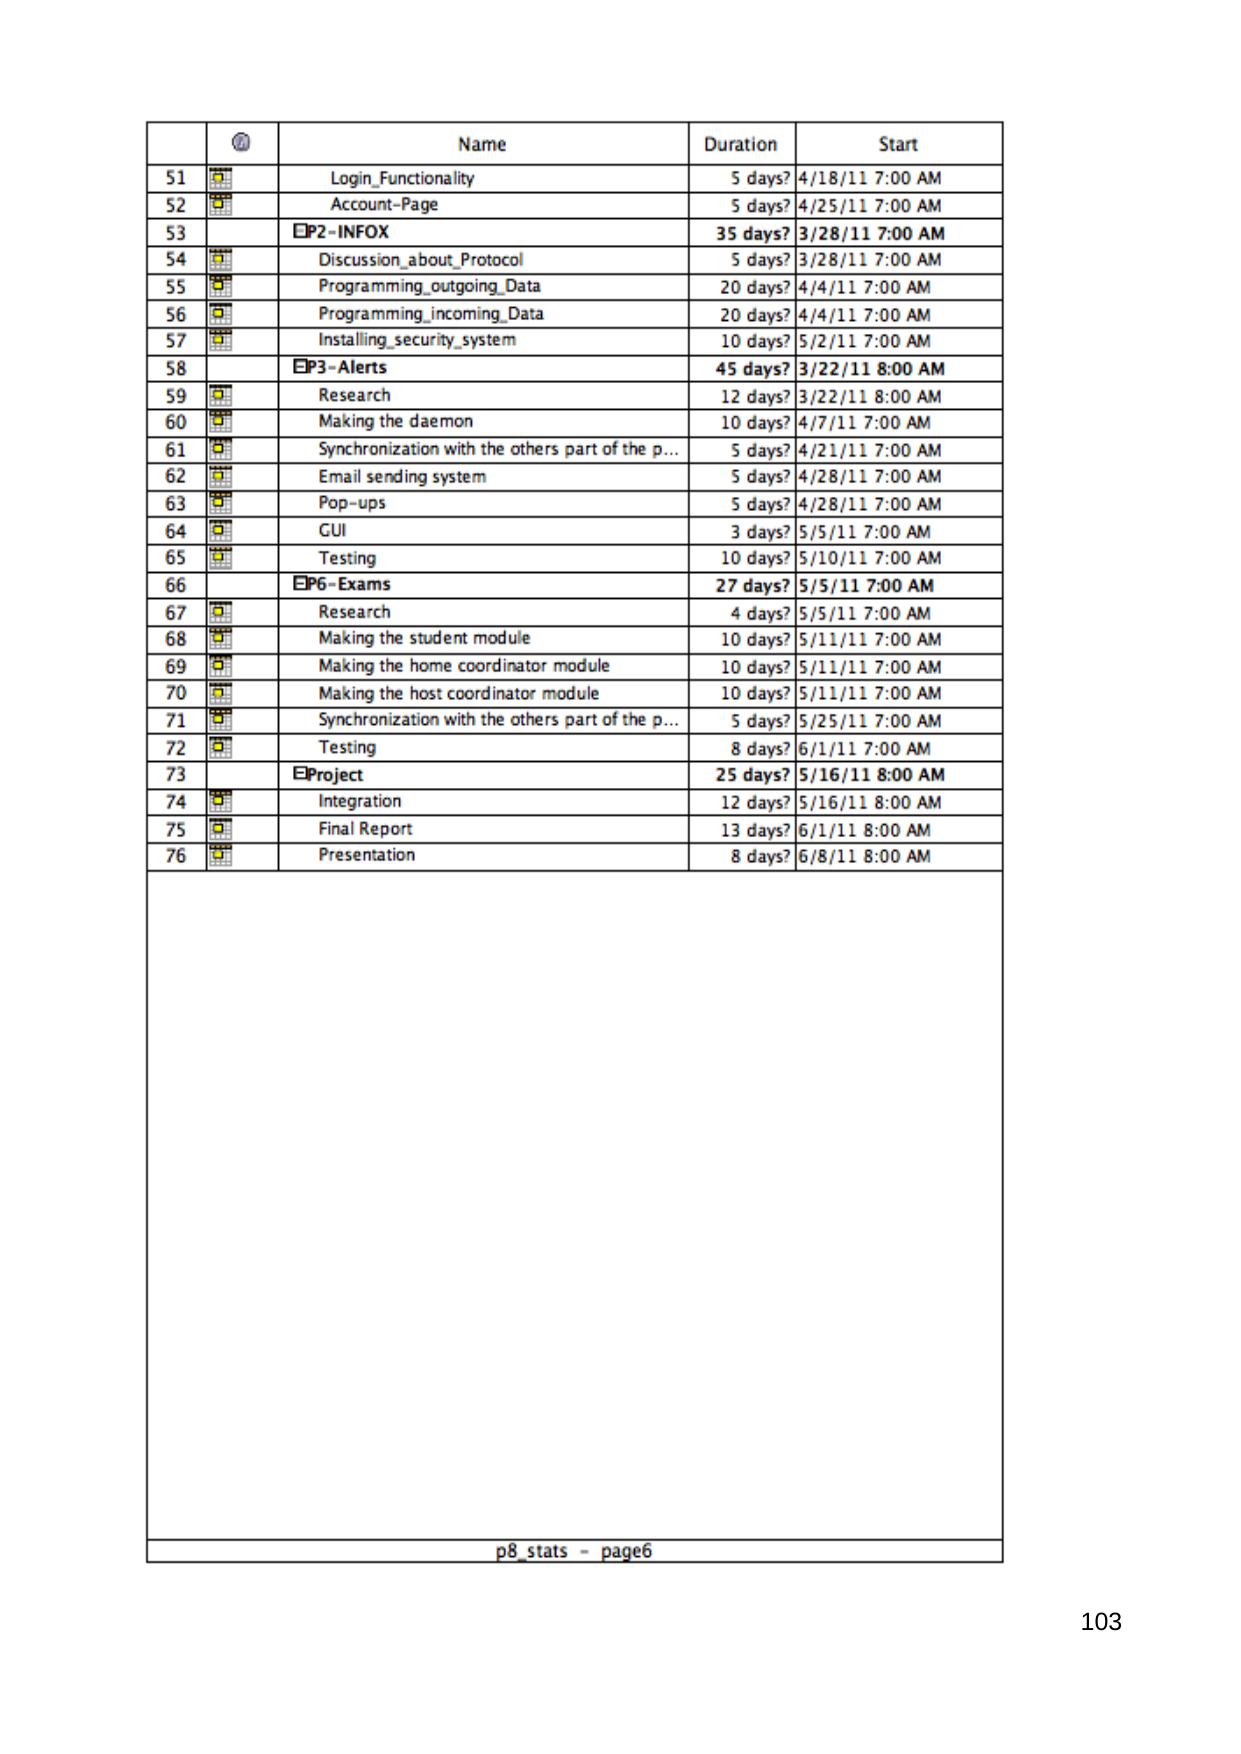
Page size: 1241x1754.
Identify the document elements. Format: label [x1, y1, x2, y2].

picture [143, 118, 1097, 1569]
